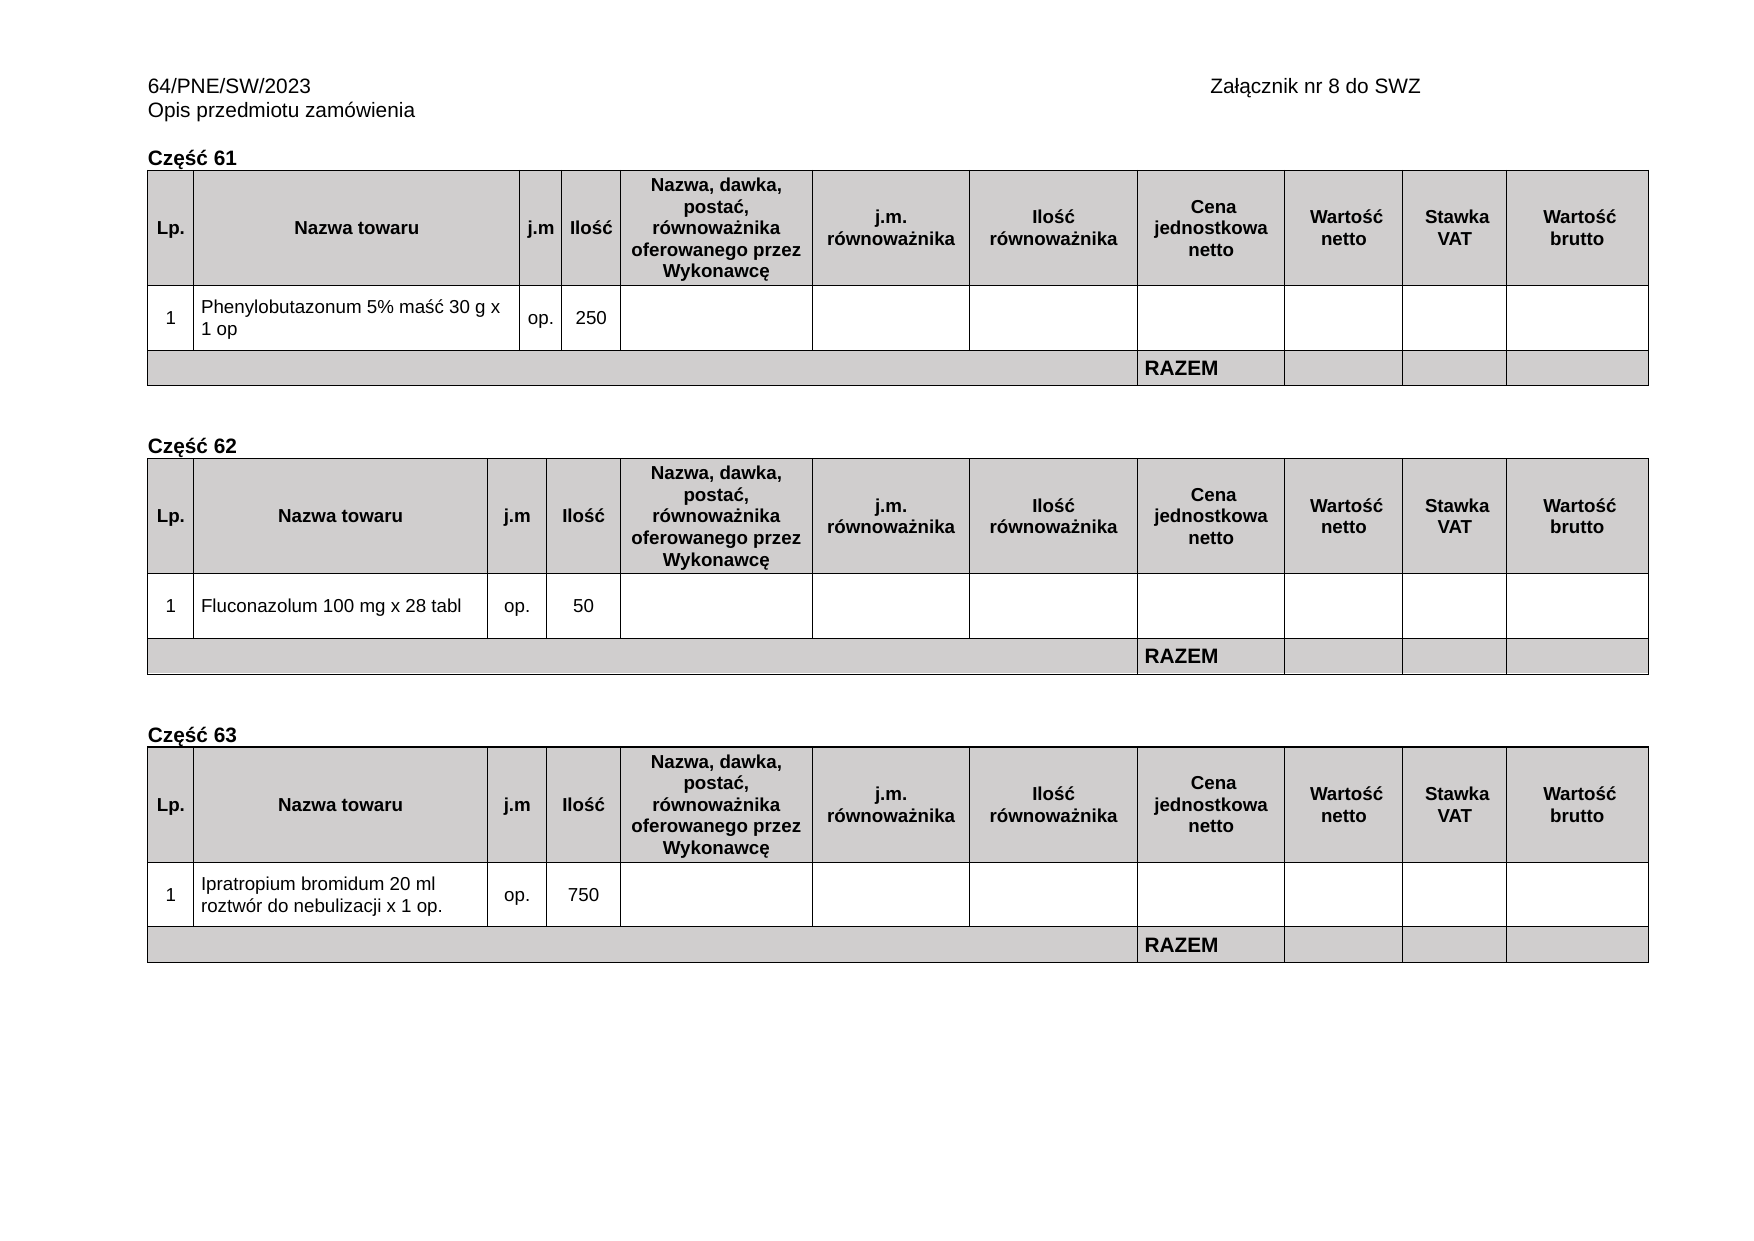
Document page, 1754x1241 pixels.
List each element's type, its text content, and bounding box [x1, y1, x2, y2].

table_cell [1138, 863, 1284, 926]
table_header Nazwa towaru [194, 748, 487, 862]
table_header Wartość netto [1285, 459, 1402, 573]
table_cell [1138, 574, 1284, 638]
table_cell [1403, 286, 1506, 349]
table_cell [813, 286, 969, 349]
table_header Nazwa towaru [194, 459, 487, 573]
table_header j.m. równoważnika [813, 171, 969, 285]
table_header Wartość netto [1285, 171, 1402, 285]
table_header Lp. [148, 459, 193, 573]
table_cell [970, 286, 1137, 349]
text Część 63 [148, 722, 1606, 746]
table_cell RAZEM [1138, 639, 1284, 673]
table_cell Phenylobutazonum 5% maść 30 g x 1 op [194, 286, 519, 349]
table_header Cena jednostkowa netto [1138, 748, 1284, 862]
table_header Lp. [148, 171, 193, 285]
table_cell [621, 574, 812, 638]
table_header j.m [488, 748, 546, 862]
table_cell [1507, 574, 1648, 638]
table_cell [1507, 286, 1648, 349]
table_header Stawka VAT [1403, 748, 1506, 862]
table_header j.m. równoważnika [813, 748, 969, 862]
table_cell [148, 927, 1137, 962]
table_cell RAZEM [1138, 927, 1284, 962]
table_header Nazwa towaru [194, 171, 519, 285]
table_header Wartość brutto [1507, 748, 1648, 862]
table_cell [1403, 863, 1506, 926]
text Część 61 [148, 146, 1606, 170]
table_cell [1285, 574, 1402, 638]
table_cell 1 [148, 286, 193, 349]
table_header Ilość równoważnika [970, 748, 1137, 862]
table_header Wartość netto [1285, 748, 1402, 862]
table_cell [1507, 863, 1648, 926]
table_header Cena jednostkowa netto [1138, 171, 1284, 285]
table_header Nazwa, dawka, postać, równoważnika oferowanego przez Wykonawcę [621, 171, 812, 285]
table_cell op. [488, 863, 546, 926]
table_cell [813, 863, 969, 926]
table_header Ilość [562, 171, 620, 285]
table_cell [1507, 639, 1648, 673]
text Część 62 [148, 434, 1606, 458]
table_cell [148, 351, 1137, 385]
table_cell [1285, 927, 1402, 962]
table_cell op. [488, 574, 546, 638]
table_cell [1507, 351, 1648, 385]
table_cell 1 [148, 863, 193, 926]
table_header j.m [488, 459, 546, 573]
table_cell [1403, 927, 1506, 962]
table_cell 1 [148, 574, 193, 638]
table_header Stawka VAT [1403, 459, 1506, 573]
table_header j.m. równoważnika [813, 459, 969, 573]
table_cell Ipratropium bromidum 20 ml roztwór do nebulizacji x 1 op. [194, 863, 487, 926]
table_header Lp. [148, 748, 193, 862]
table_header Ilość [547, 459, 620, 573]
table_cell [621, 863, 812, 926]
table_cell [1285, 286, 1402, 349]
table_header Nazwa, dawka, postać, równoważnika oferowanego przez Wykonawcę [621, 459, 812, 573]
table_cell [1507, 927, 1648, 962]
table_cell [813, 574, 969, 638]
table_header Wartość brutto [1507, 171, 1648, 285]
table_header Ilość [547, 748, 620, 862]
table_cell [1138, 286, 1284, 349]
table_cell [1285, 639, 1402, 673]
table_cell 750 [547, 863, 620, 926]
table_header Ilość równoważnika [970, 171, 1137, 285]
table_cell [970, 574, 1137, 638]
table_header Nazwa, dawka, postać, równoważnika oferowanego przez Wykonawcę [621, 748, 812, 862]
table_cell [1285, 351, 1402, 385]
table_header j.m [520, 171, 561, 285]
table_cell op. [520, 286, 561, 349]
table_cell [148, 639, 1137, 673]
table_cell [1285, 863, 1402, 926]
table_cell RAZEM [1138, 351, 1284, 385]
table_cell [970, 863, 1137, 926]
table_header Ilość równoważnika [970, 459, 1137, 573]
table_cell 50 [547, 574, 620, 638]
table_header Wartość brutto [1507, 459, 1648, 573]
table_header Cena jednostkowa netto [1138, 459, 1284, 573]
table_header Stawka VAT [1403, 171, 1506, 285]
table_cell [621, 286, 812, 349]
table_cell [1403, 574, 1506, 638]
table_cell 250 [562, 286, 620, 349]
table_cell [1403, 639, 1506, 673]
table_cell Fluconazolum 100 mg x 28 tabl [194, 574, 487, 638]
table_cell [1403, 351, 1506, 385]
